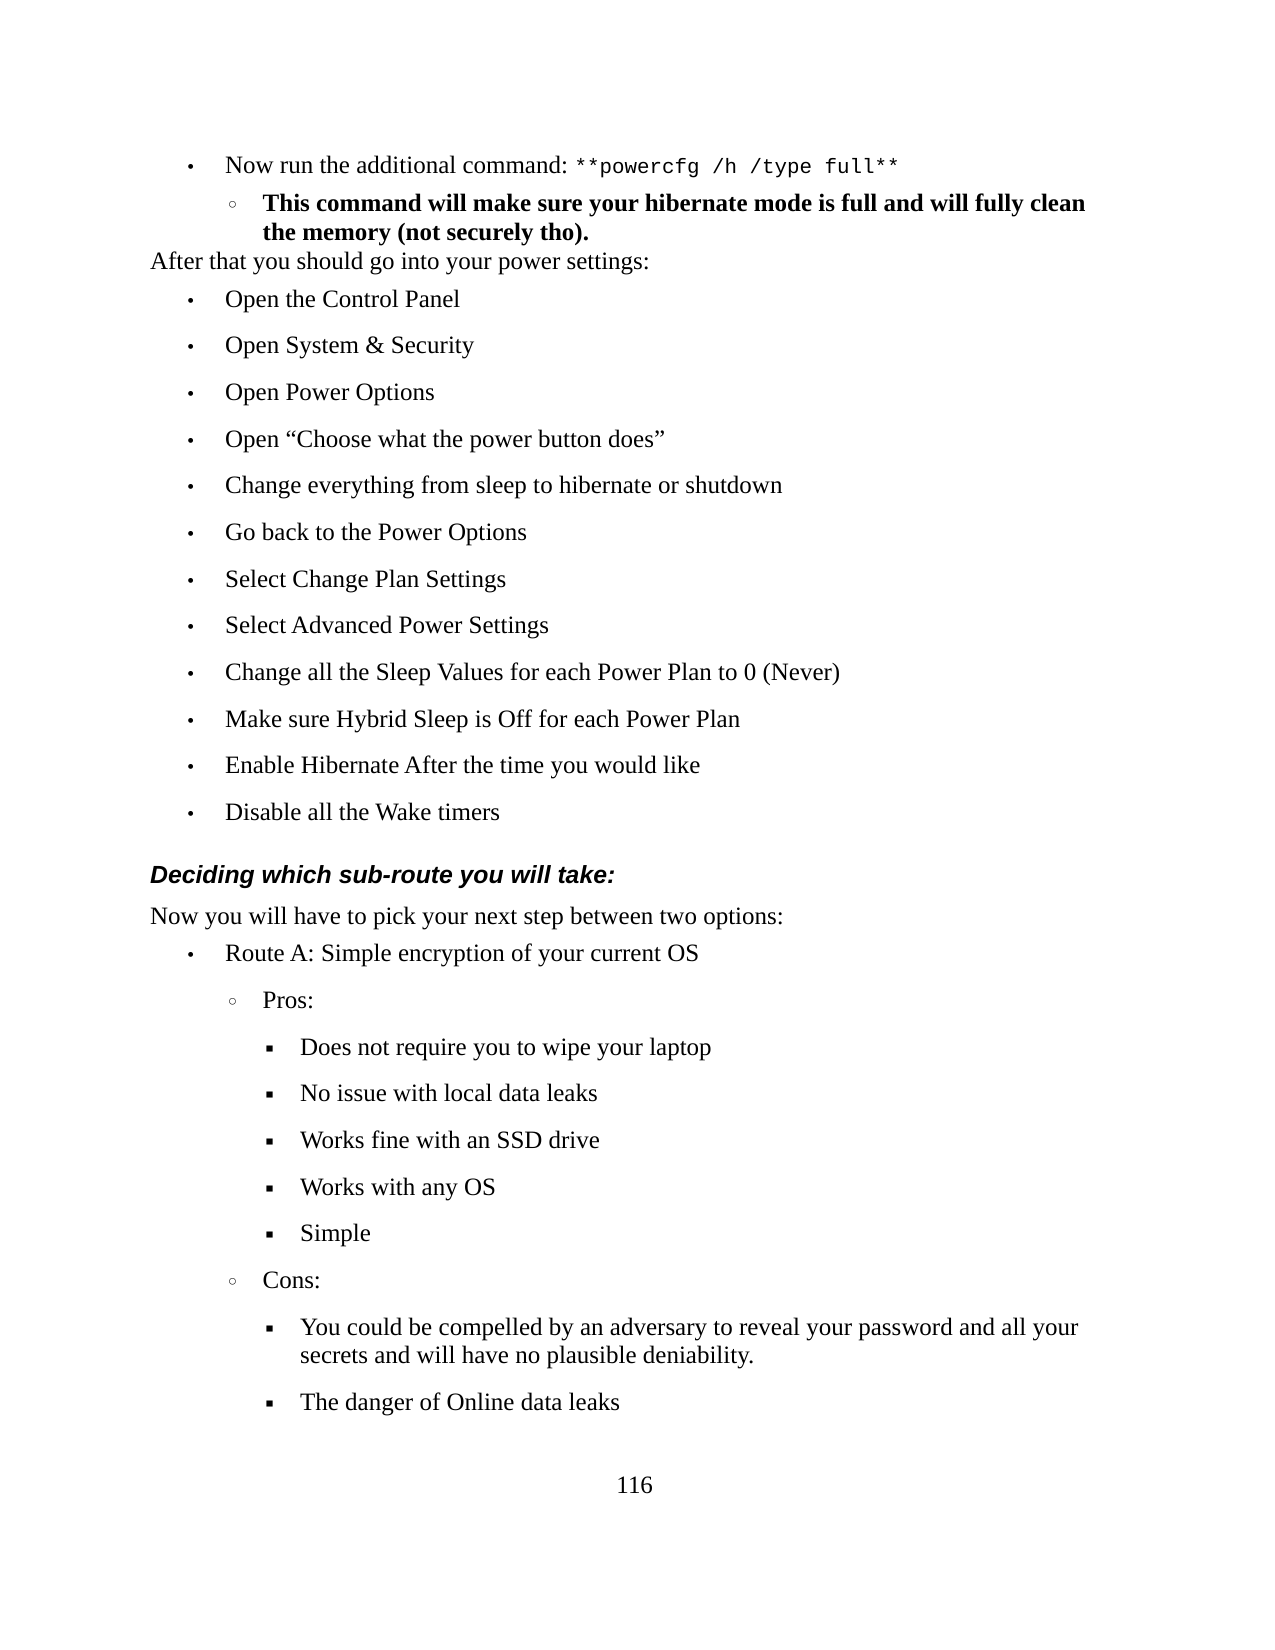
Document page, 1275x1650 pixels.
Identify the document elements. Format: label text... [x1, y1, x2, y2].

list Enable Hibernate After the time you would like [187, 750, 1125, 779]
list Works with any OS [262, 1172, 1125, 1201]
list Pros: [225, 985, 1125, 1014]
list Simple [262, 1218, 1125, 1247]
list No issue with local data leaks [262, 1078, 1125, 1107]
list Works fine with an SSD drive [262, 1125, 1125, 1154]
list Now run the additional command: **powercfg /h /type full** [187, 150, 1125, 179]
list Does not require you to wipe your laptop [262, 1032, 1125, 1061]
list You could be compelled by an adversary to reveal your password and all your secrets and will have no plausible deniability. [262, 1312, 1125, 1369]
list Make sure Hybrid Sleep is Off for each Power Plan [187, 704, 1125, 732]
list Select Advanced Power Settings [187, 610, 1125, 639]
list Open System & Security [187, 330, 1125, 359]
list Select Change Plan Settings [187, 564, 1125, 592]
list Change everything from sleep to hibernate or shutdown [187, 470, 1125, 499]
text Now you will have to pick your next step between two options: [150, 901, 1125, 929]
list Go back to the Power Options [187, 517, 1125, 546]
list The danger of Online data leaks [262, 1387, 1125, 1416]
list Cons: [225, 1265, 1125, 1294]
list Open Power Options [187, 377, 1125, 406]
list Route A: Simple encryption of your current OS [187, 938, 1125, 967]
list Open “Choose what the power button does” [187, 424, 1125, 452]
list Change all the Sleep Values for each Power Plan to 0 (Never) [187, 657, 1125, 686]
list Disable all the Wake timers [187, 797, 1125, 826]
text After that you should go into your power settings: [150, 246, 1125, 275]
list Open the Control Panel [187, 284, 1125, 312]
list This command will make sure your hibernate mode is full and will fully clean the memory (not securely tho). [225, 188, 1125, 246]
subtitle Deciding which sub-route you will take: [150, 860, 1125, 888]
